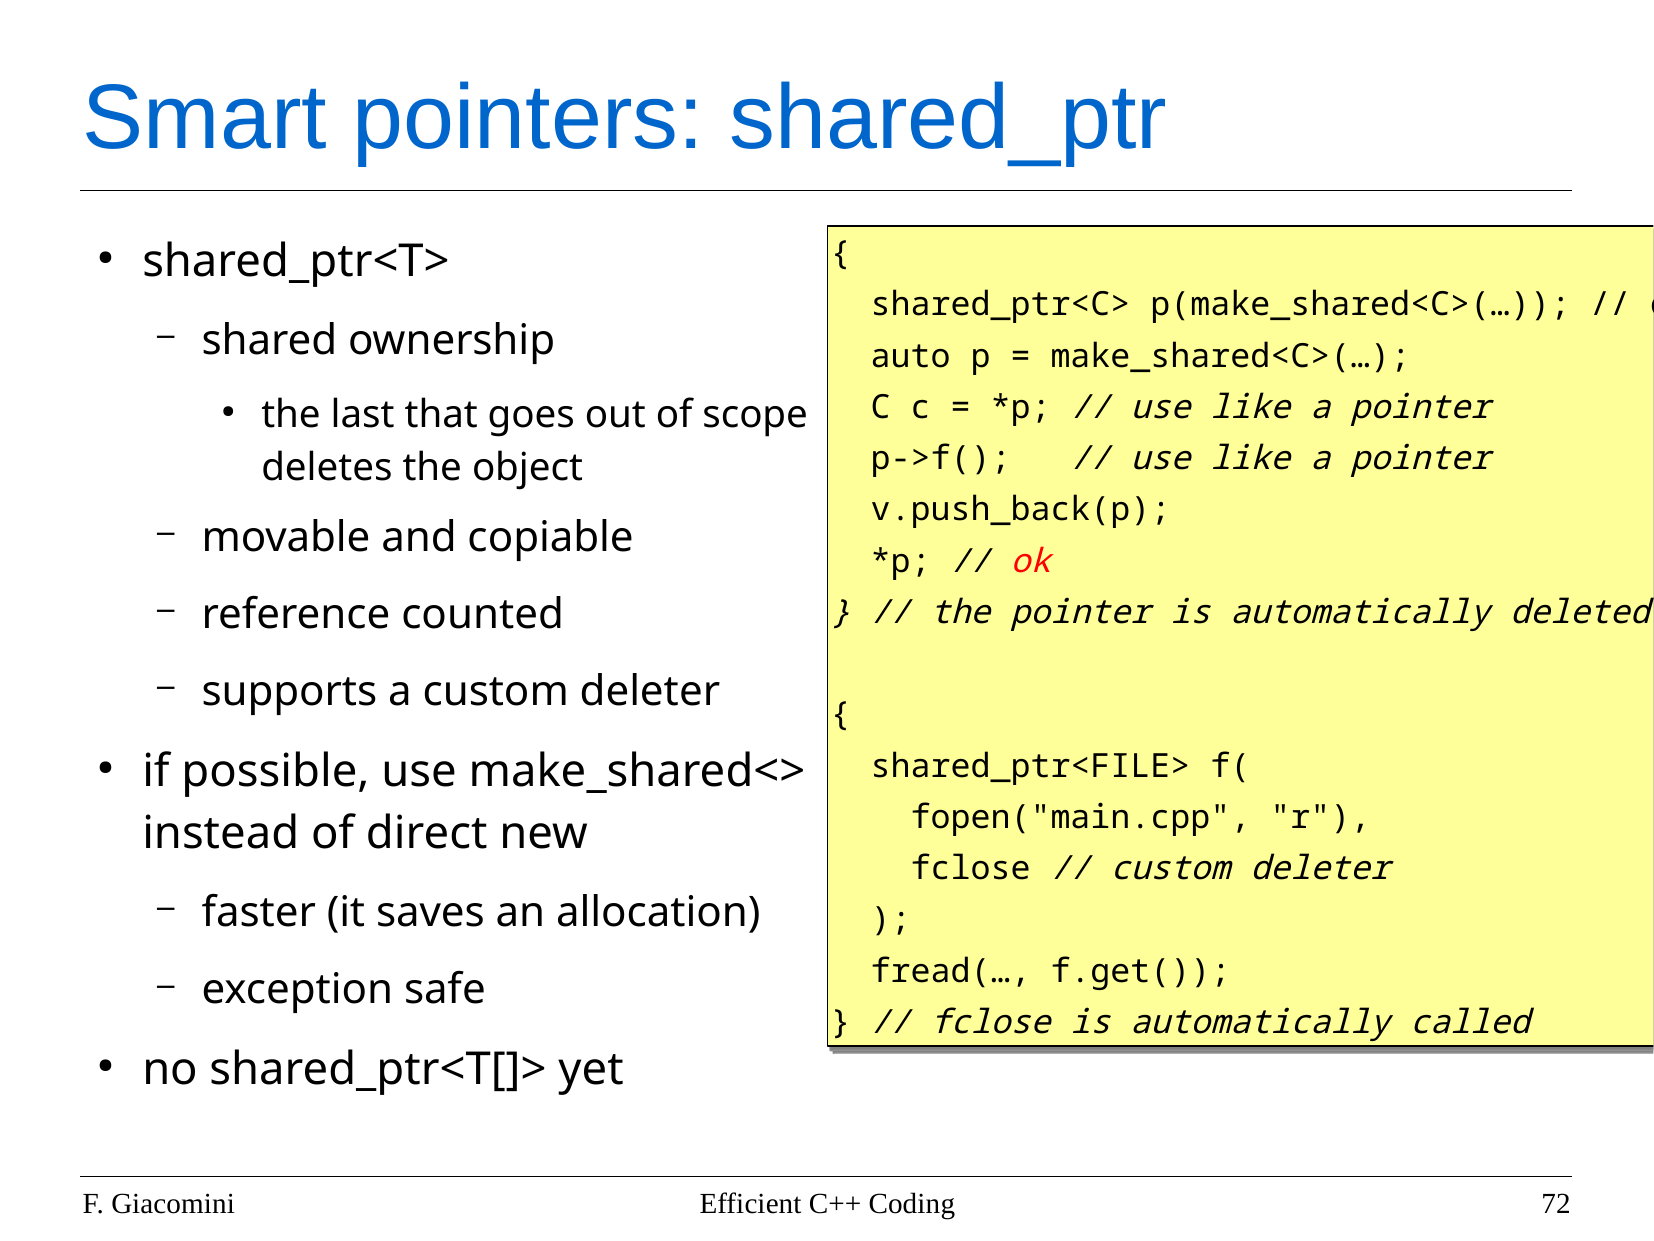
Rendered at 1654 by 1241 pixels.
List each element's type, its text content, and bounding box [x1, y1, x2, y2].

title Smart pointers: shared_ptr [82, 49, 1571, 184]
list shared_ptr<T> shared ownership the last that goes out of scope deletes the object movable and copiable reference counted supports a custom deleter if possible, use make_shared<> instead of direct new faster (it saves an allocation) exception safe no shared_ptr<T[]> yet [82, 227, 809, 1149]
text_box { shared_ptr<C> p(make_shared<C>(…)); // or auto p = make_shared<C>(…); C c = *p; // use like a pointer p->f(); // use like a pointer v.push_back(p); *p; // ok } // the pointer is automatically deleted { shared_ptr<FILE> f( fopen("main.cpp", "r"), fclose // custom deleter ); fread(…, f.get()); } // fclose is automatically called [827, 226, 1654, 1047]
